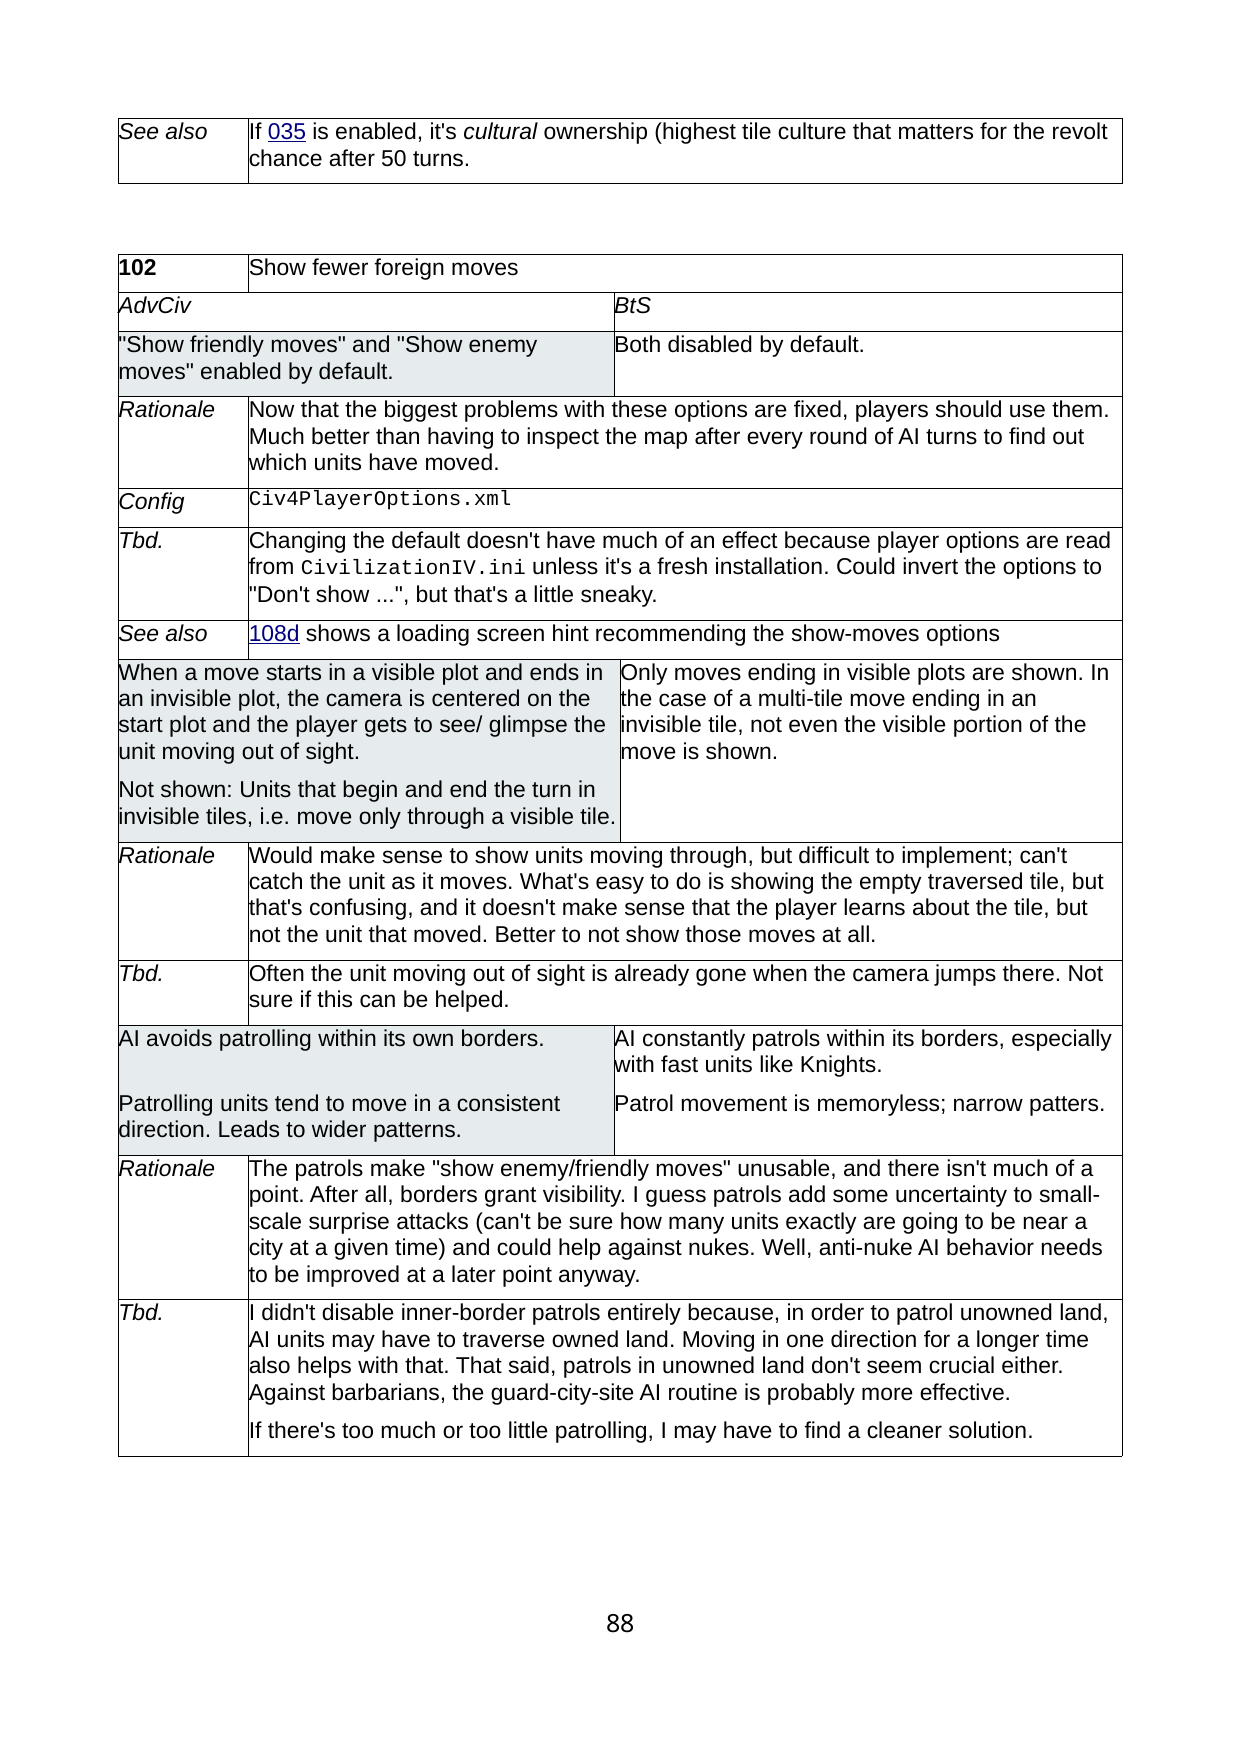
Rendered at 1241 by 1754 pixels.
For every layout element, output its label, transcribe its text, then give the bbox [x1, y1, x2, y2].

table_cell See also [119, 621, 248, 658]
table_cell Both disabled by default. [615, 332, 1122, 396]
table_cell "Show friendly moves" and "Show enemy moves" enabled by default. [119, 332, 614, 396]
table_cell Rationale [119, 1156, 248, 1299]
table_cell AI constantly patrols within its borders, especially with fast units like Knights. Patrol movement is memoryless; narrow patters. [615, 1026, 1122, 1155]
table_cell Tbd. [119, 1300, 248, 1456]
table_cell When a move starts in a visible plot and ends in an invisible plot, the camera is centered on the start plot and the player gets to see/ glimpse the unit moving out of sight. Not shown: Units that begin and end the turn in invisible tiles, i.e. move only through a visible tile. [119, 660, 620, 842]
table_cell Tbd. [119, 961, 248, 1025]
table_header Show fewer foreign moves [249, 255, 1122, 292]
table_cell AdvCiv [119, 293, 614, 331]
table_cell Now that the biggest problems with these options are fixed, players should use them. Much better than having to inspect the map after every round of AI turns to find out which units have moved. [249, 397, 1122, 488]
table_cell See also [119, 119, 248, 183]
table_cell Config [119, 489, 248, 527]
table_cell Would make sense to show units moving through, but difficult to implement; can't catch the unit as it moves. What's easy to do is showing the empty traversed tile, but that's confusing, and it doesn't make sense that the player learns about the tile, but not the unit that moved. Better to not show those moves at all. [249, 843, 1122, 959]
table_cell Tbd. [119, 528, 248, 620]
table_cell Only moves ending in visible plots are shown. In the case of a multi-tile move ending in an invisible tile, not even the visible portion of the move is shown. [621, 660, 1122, 842]
table_cell Changing the default doesn't have much of an effect because player options are read from CivilizationIV.ini unless it's a fresh installation. Could invert the options to "Don't show ...", but that's a little sneaky. [249, 528, 1122, 620]
table_cell Rationale [119, 397, 248, 488]
table_cell Rationale [119, 843, 248, 959]
table_cell I didn't disable inner-border patrols entirely because, in order to patrol unowned land, AI units may have to traverse owned land. Moving in one direction for a longer time also helps with that. That said, patrols in unowned land don't seem crucial either. Against barbarians, the guard-city-site AI routine is probably more effective. If there's too much or too little patrolling, I may have to find a cleaner solution. [249, 1300, 1122, 1456]
table_cell Civ4PlayerOptions.xml [249, 489, 1122, 527]
table_cell Often the unit moving out of sight is already gone when the camera jumps there. Not sure if this can be helped. [249, 961, 1122, 1025]
table_cell 108d shows a loading screen hint recommending the show-moves options [249, 621, 1122, 658]
table_cell The patrols make "show enemy/friendly moves" unusable, and there isn't much of a point. After all, borders grant visibility. I guess patrols add some uncertainty to small-scale surprise attacks (can't be sure how many units exactly are going to be near a city at a given time) and could help against nukes. Well, anti-nuke AI behavior needs to be improved at a later point anyway. [249, 1156, 1122, 1299]
table_cell AI avoids patrolling within its own borders. Patrolling units tend to move in a consistent direction. Leads to wider patterns. [119, 1026, 614, 1155]
table_cell BtS [615, 293, 1122, 331]
table_cell If 035 is enabled, it's cultural ownership (highest tile culture that matters for the revolt chance after 50 turns. [249, 119, 1122, 183]
table_header 102 [119, 255, 248, 292]
